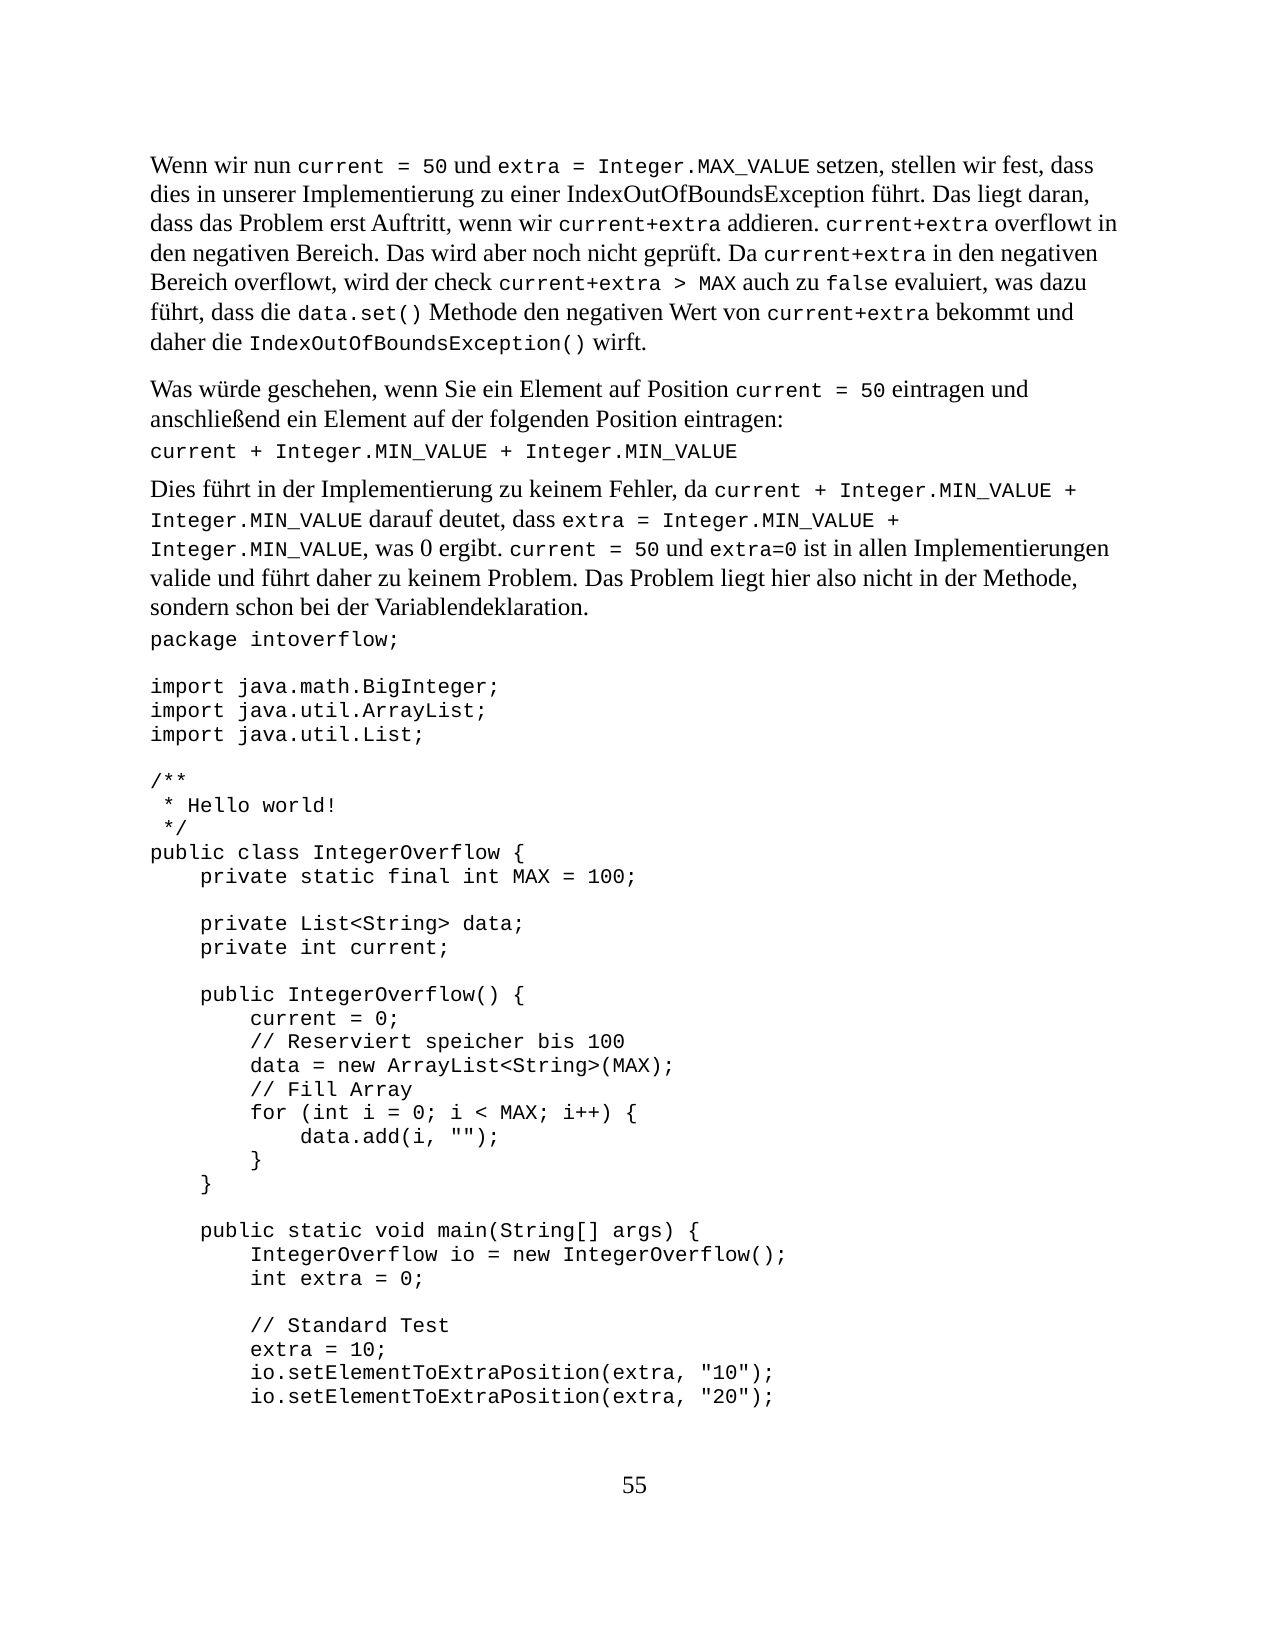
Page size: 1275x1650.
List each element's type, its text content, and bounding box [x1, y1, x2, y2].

text for (int i = 0; i < MAX; i++) { [150, 1102, 1125, 1126]
text IntegerOverflow io = new IntegerOverflow(); [150, 1244, 1125, 1268]
text Was würde geschehen, wenn Sie ein Element auf Position current = 50 eintragen und anschließend ein Element auf der folgenden Position eintragen: [150, 374, 1125, 432]
text data.add(i, ""); [150, 1126, 1125, 1149]
text io.setElementToExtraPosition(extra, "10"); [150, 1362, 1125, 1386]
text */ [150, 818, 1125, 842]
text public class IntegerOverflow { [150, 842, 1125, 866]
text } [150, 1173, 1125, 1197]
text import java.util.ArrayList; [150, 700, 1125, 724]
text public static void main(String[] args) { [150, 1220, 1125, 1244]
text extra = 10; [150, 1339, 1125, 1362]
text int extra = 0; [150, 1268, 1125, 1291]
text // Standard Test [150, 1315, 1125, 1339]
text data = new ArrayList<String>(MAX); [150, 1055, 1125, 1078]
text /** [150, 771, 1125, 795]
text io.setElementToExtraPosition(extra, "20"); [150, 1386, 1125, 1409]
text // Fill Array [150, 1078, 1125, 1102]
text * Hello world! [150, 795, 1125, 818]
text import java.math.BigInteger; [150, 677, 1125, 700]
text private List<String> data; [150, 913, 1125, 937]
text private int current; [150, 937, 1125, 960]
text public IntegerOverflow() { [150, 984, 1125, 1008]
text package intoverflow; [150, 629, 1125, 653]
text import java.util.List; [150, 724, 1125, 747]
text // Reserviert speicher bis 100 [150, 1031, 1125, 1055]
text current + Integer.MIN_VALUE + Integer.MIN_VALUE [150, 441, 1125, 465]
text Wenn wir nun current = 50 und extra = Integer.MAX_VALUE setzen, stellen wir fest, dass dies in unserer Implementierung zu einer IndexOutOfBoundsException führt. Das liegt daran, dass das Problem erst Auftritt, wenn wir current+extra addieren. current+extra overflowt in den negativen Bereich. Das wird aber noch nicht geprüft. Da current+extra in den negativen Bereich overflowt, wird der check current+extra > MAX auch zu false evaluiert, was dazu führt, dass die data.set() Methode den negativen Wert von current+extra bekommt und daher die IndexOutOfBoundsException() wirft. [150, 150, 1125, 356]
text private static final int MAX = 100; [150, 866, 1125, 889]
text current = 0; [150, 1008, 1125, 1031]
text } [150, 1149, 1125, 1173]
text Dies führt in der Implementierung zu keinem Fehler, da current + Integer.MIN_VALUE + Integer.MIN_VALUE darauf deutet, dass extra = Integer.MIN_VALUE + Integer.MIN_VALUE, was 0 ergibt. current = 50 und extra=0 ist in allen Implementierungen valide und führt daher zu keinem Problem. Das Problem liegt hier also nicht in der Methode, sondern schon bei der Variablendeklaration. [150, 474, 1125, 620]
